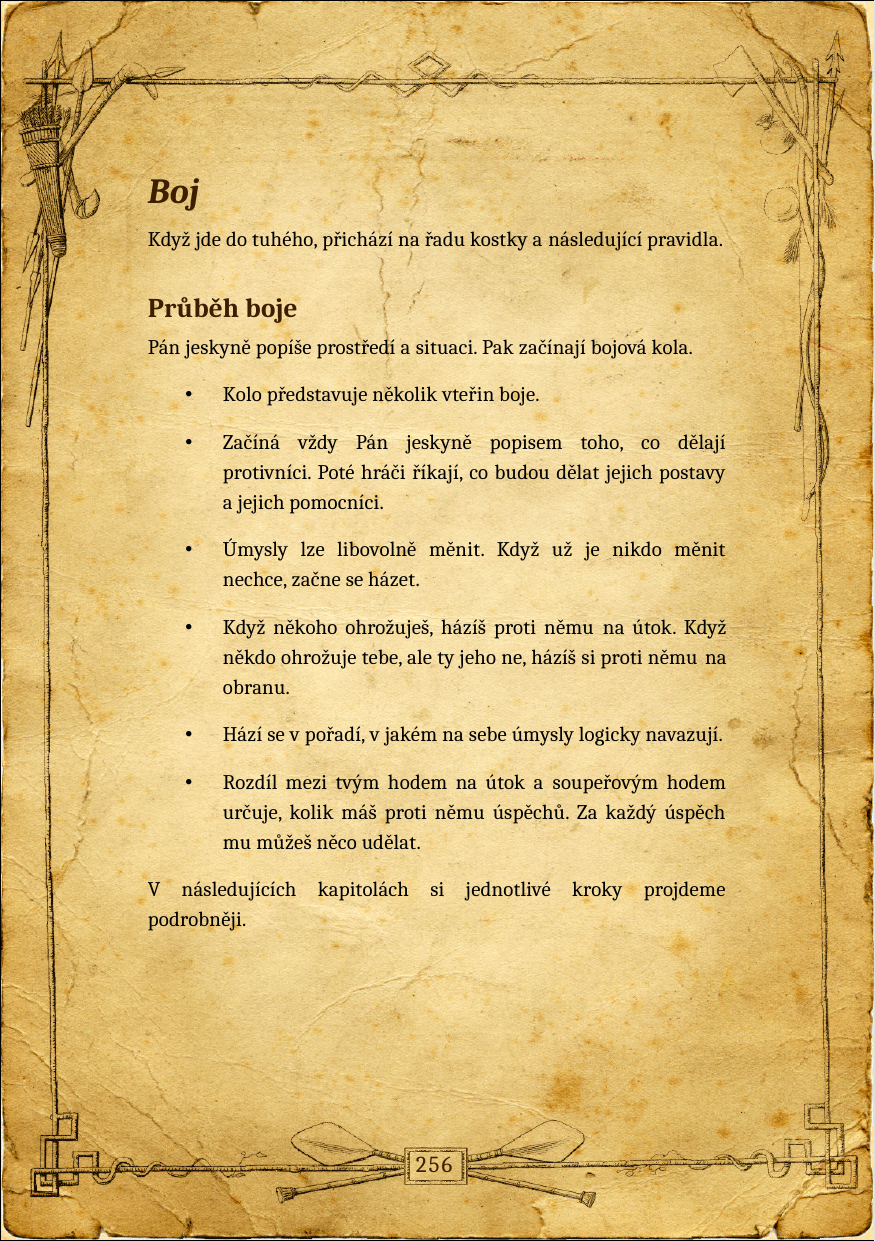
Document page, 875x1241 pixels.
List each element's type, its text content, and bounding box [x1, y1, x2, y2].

subtitle Průběh boje [148, 293, 726, 324]
list Rozdíl mezi tvým hodem na útok a⁠ soupeřovým hodem určuje, kolik máš proti němu úspěchů. Za každý úspěch mu můžeš něco udělat. [185, 771, 726, 854]
list Začíná vždy Pán jeskyně popisem toho, co dělají protivníci. Poté hráči říkají, co budou dělat jejich postavy a⁠ jejich pomocníci. [185, 431, 726, 514]
list Kolo představuje několik vteřin boje. [185, 383, 726, 407]
list Hází se v⁠ pořadí, v⁠ jakém na sebe úmysly logicky navazují. [185, 723, 726, 747]
list Když někoho ohrožuješ, házíš proti němu na útok. Když někdo ohrožuje tebe, ale ty jeho ne, házíš si proti němu na obranu. [185, 616, 726, 699]
subtitle Boj [148, 172, 726, 212]
text Když jde do tuhého, přichází na řadu kostky a⁠ následující pravidla. [148, 227, 726, 251]
text Pán jeskyně popíše prostředí a⁠ situaci. Pak začínají bojová kola. [148, 336, 726, 359]
text V⁠ následujících kapitolách si jednotlivé kroky projdeme podrobněji. [148, 878, 726, 932]
list Úmysly lze libovolně měnit. Když už je nikdo měnit nechce, začne se házet. [185, 538, 726, 592]
picture [1, 1, 874, 1240]
